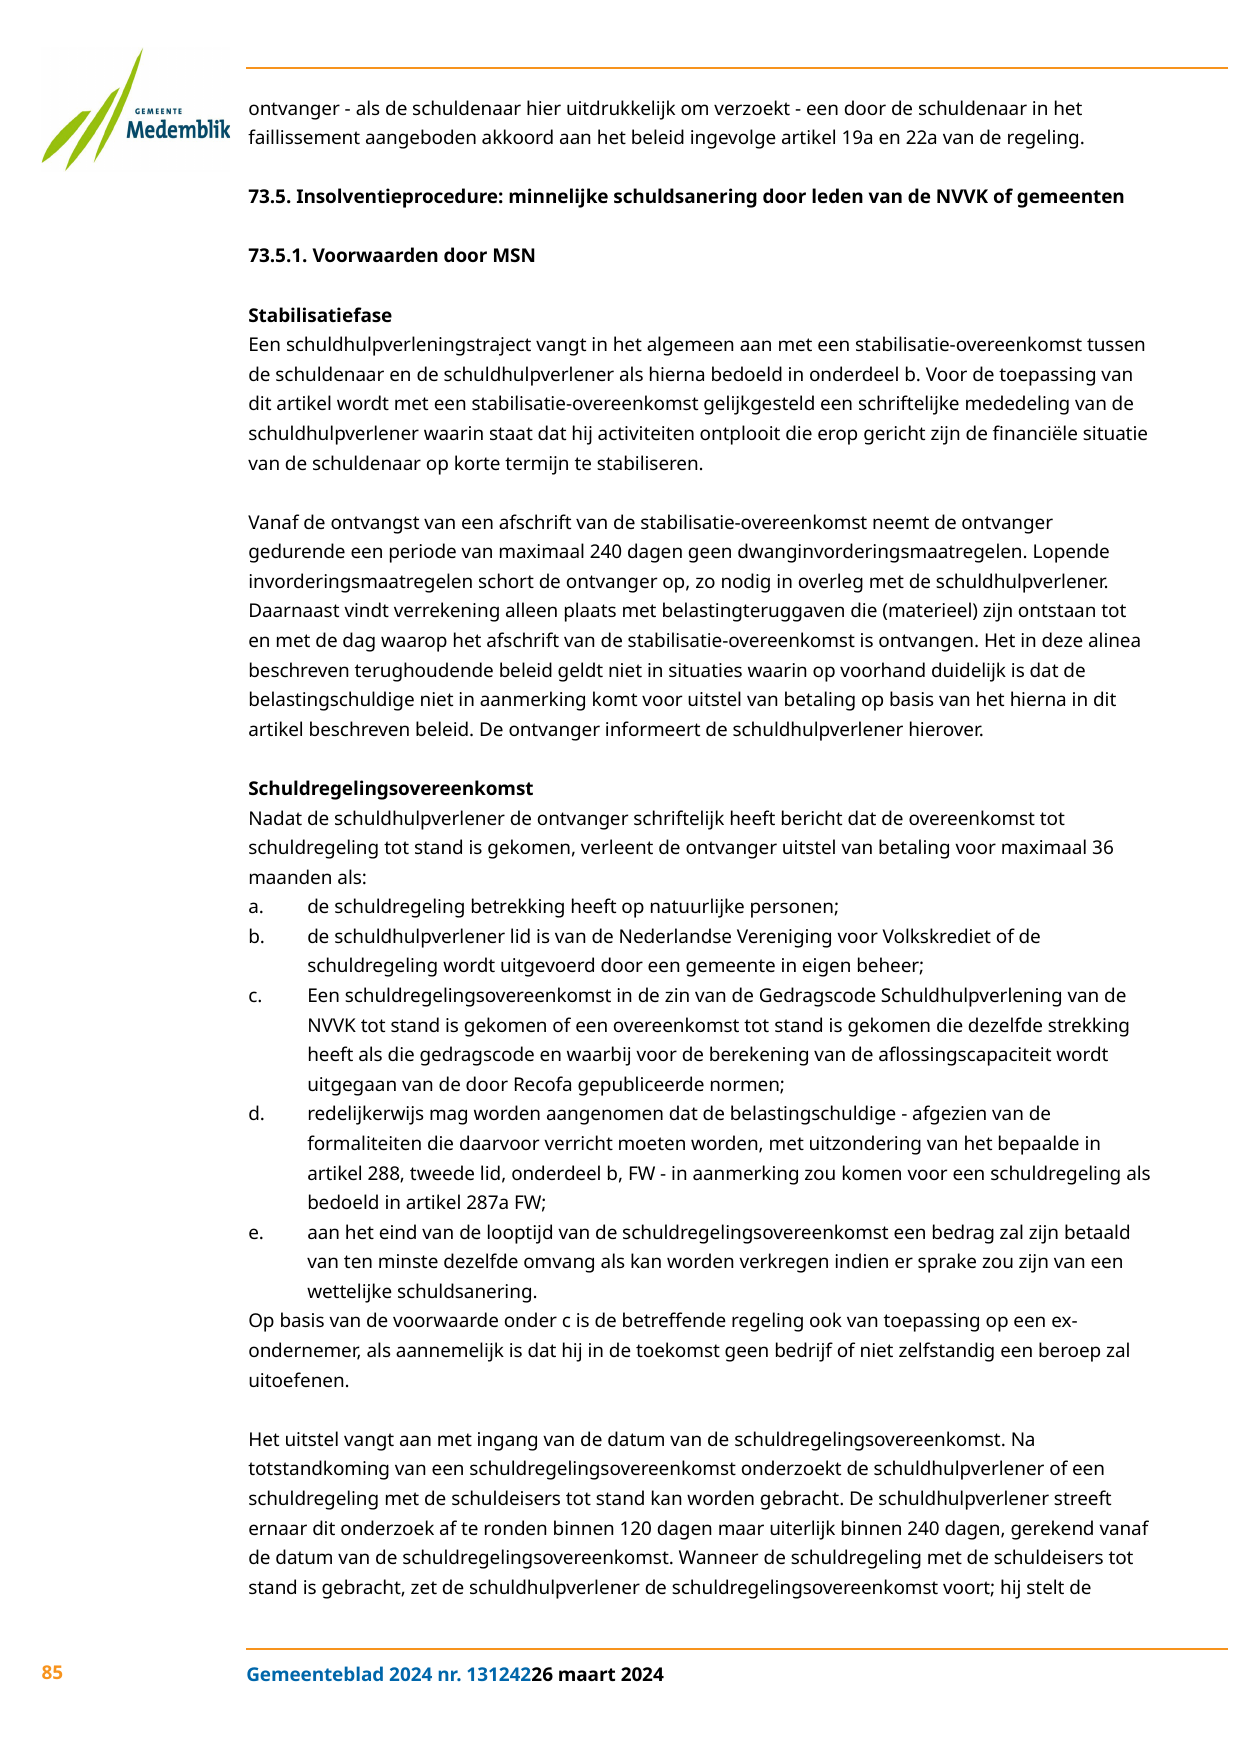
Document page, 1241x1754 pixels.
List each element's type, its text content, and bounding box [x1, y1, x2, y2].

list de schuldregeling betrekking heeft op natuurlijke personen; [248, 893, 1152, 919]
list redelijkerwijs mag worden aangenomen dat de belastingschuldige - afgezien van de formaliteiten die daarvoor verricht moeten worden, met uitzondering van het bepaalde in artikel 288, tweede lid, onderdeel b, FW - in aanmerking zou komen voor een schuldregeling als bedoeld in artikel 287a FW; [248, 1101, 1152, 1215]
list aan het eind van de looptijd van de schuldregelingsovereenkomst een bedrag zal zijn betaald van ten minste dezelfde omvang als kan worden verkregen indien er sprake zou zijn van een wettelijke schuldsanering. [248, 1219, 1152, 1304]
text Op basis van de voorwaarde onder c is de betreffende regeling ook van toepassing op een ex-ondernemer, als aannemelijk is dat hij in de toekomst geen bedrijf of niet zelfstandig een beroep zal uitoefenen. [248, 1308, 1152, 1393]
text 73.5. Insolventieprocedure: minnelijke schuldsanering door leden van de NVVK of gemeenten [248, 183, 1152, 209]
text Schuldregelingsovereenkomst [248, 775, 1152, 801]
list Een schuldregelingsovereenkomst in de zin van de Gedragscode Schuldhulpverlening van de NVVK tot stand is gekomen of een overeenkomst tot stand is gekomen die dezelfde strekking heeft als die gedragscode en waarbij voor de berekening van de aflossingscapaciteit wordt uitgegaan van de door Recofa gepubliceerde normen; [248, 982, 1152, 1097]
text Nadat de schuldhulpverlener de ontvanger schriftelijk heeft bericht dat de overeenkomst tot schuldregeling tot stand is gekomen, verleent de ontvanger uitstel van betaling voor maximaal 36 maanden als: [248, 805, 1152, 890]
list de schuldhulpverlener lid is van de Nederlandse Vereniging voor Volkskrediet of de schuldregeling wordt uitgevoerd door een gemeente in eigen beheer; [248, 923, 1152, 978]
text ontvanger - als de schuldenaar hier uitdrukkelijk om verzoekt - een door de schuldenaar in het faillissement aangeboden akkoord aan het beleid ingevolge artikel 19a en 22a van de regeling. [248, 95, 1152, 150]
text Een schuldhulpverleningstraject vangt in het algemeen aan met een stabilisatie-overeenkomst tussen de schuldenaar en de schuldhulpverlener als hierna bedoeld in onderdeel b. Voor de toepassing van dit artikel wordt met een stabilisatie-overeenkomst gelijkgesteld een schriftelijke mededeling van de schuldhulpverlener waarin staat dat hij activiteiten ontplooit die erop gericht zijn de financiële situatie van de schuldenaar op korte termijn te stabiliseren. [248, 331, 1152, 476]
picture [41, 47, 231, 172]
text Het uitstel vangt aan met ingang van de datum van de schuldregelingsovereenkomst. Na totstandkoming van een schuldregelingsovereenkomst onderzoekt de schuldhulpverlener of een schuldregeling met de schuldeisers tot stand kan worden gebracht. De schuldhulpverlener streeft ernaar dit onderzoek af te ronden binnen 120 dagen maar uiterlijk binnen 240 dagen, gerekend vanaf de datum van de schuldregelingsovereenkomst. Wanneer de schuldregeling met de schuldeisers tot stand is gebracht, zet de schuldhulpverlener de schuldregelingsovereenkomst voort; hij stelt de [248, 1426, 1152, 1600]
text 73.5.1. Voorwaarden door MSN [248, 243, 1152, 268]
text Stabilisatiefase [248, 302, 1152, 328]
text Vanaf de ontvangst van een afschrift van de stabilisatie-overeenkomst neemt de ontvanger gedurende een periode van maximaal 240 dagen geen dwanginvorderingsmaatregelen. Lopende invorderingsmaatregelen schort de ontvanger op, zo nodig in overleg met de schuldhulpverlener. Daarnaast vindt verrekening alleen plaats met belastingteruggaven die (materieel) zijn ontstaan tot en met de dag waarop het afschrift van de stabilisatie-overeenkomst is ontvangen. Het in deze alinea beschreven terughoudende beleid geldt niet in situaties waarin op voorhand duidelijk is dat de belastingschuldige niet in aanmerking komt voor uitstel van betaling op basis van het hierna in dit artikel beschreven beleid. De ontvanger informeert de schuldhulpverlener hierover. [248, 509, 1152, 742]
